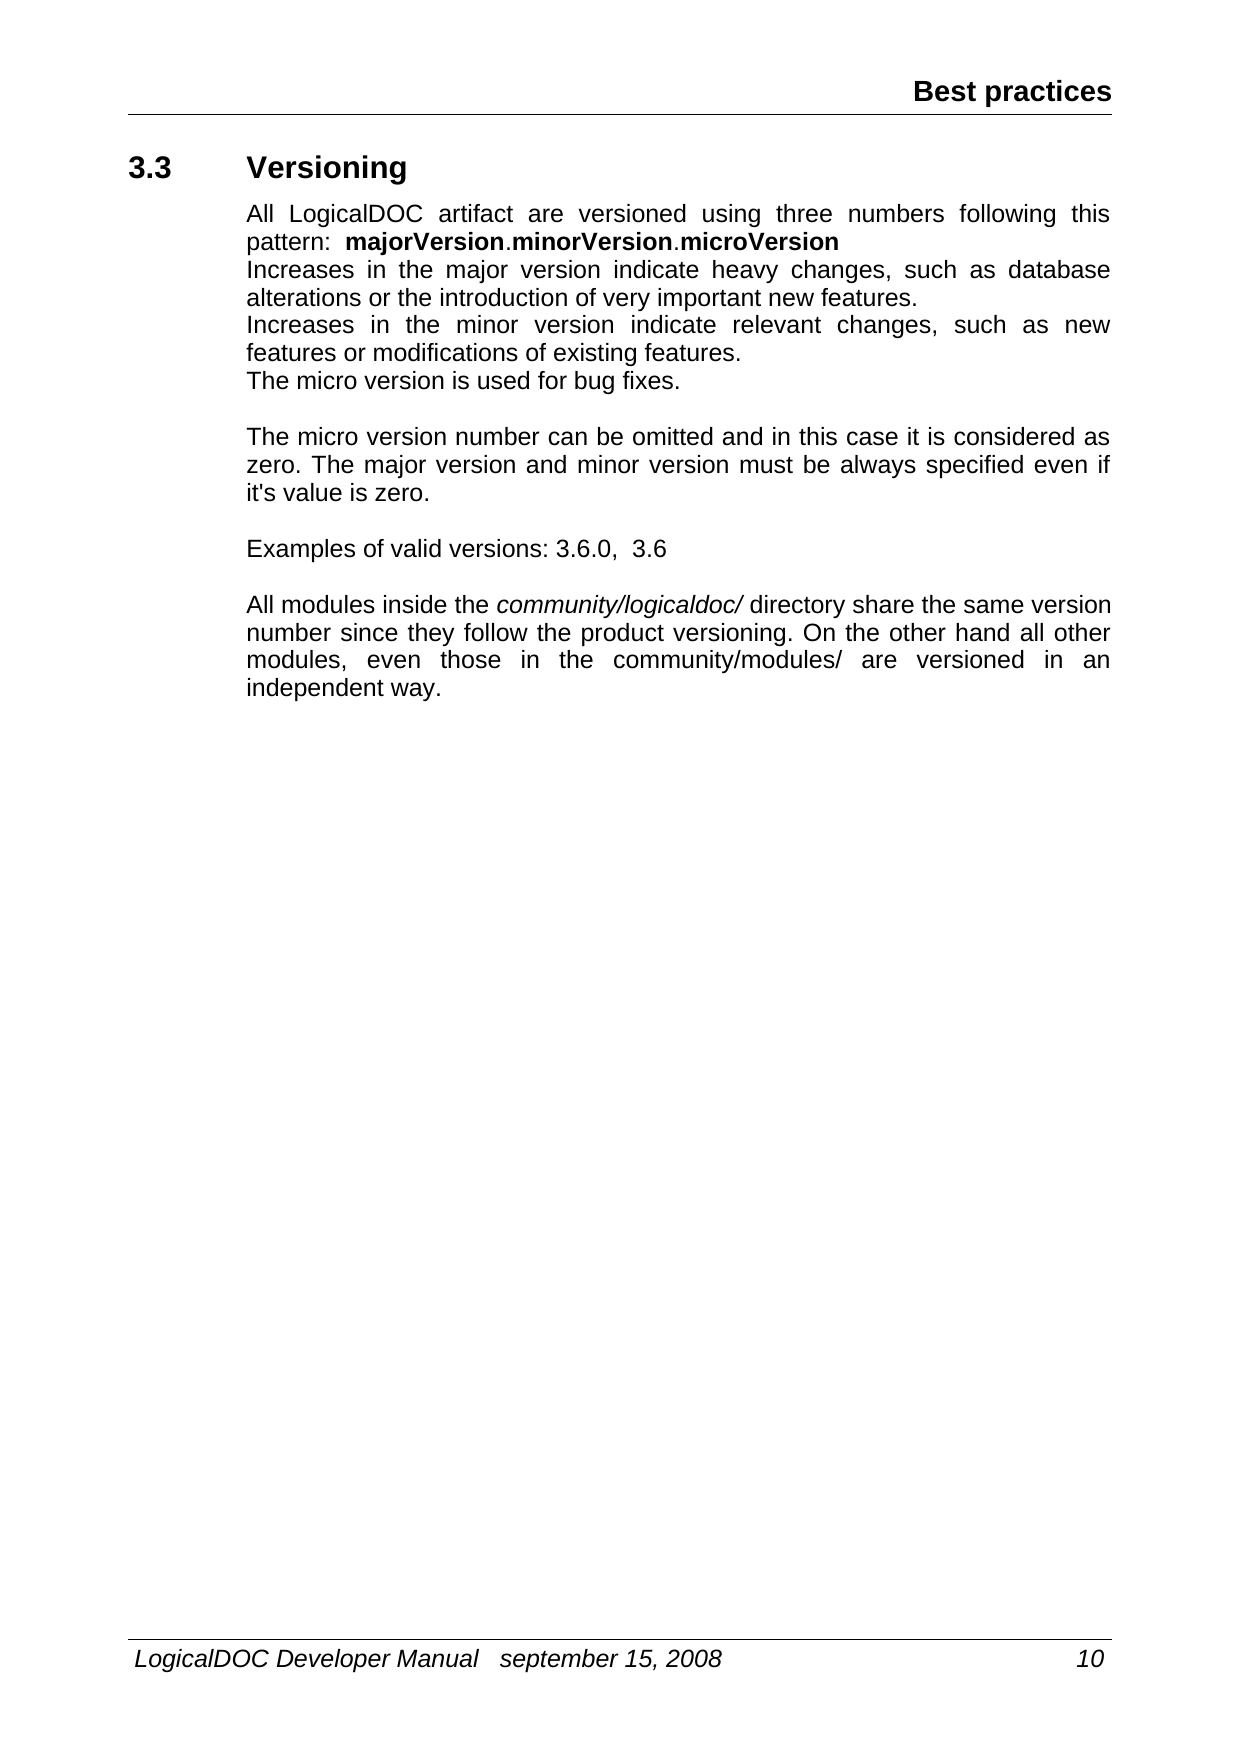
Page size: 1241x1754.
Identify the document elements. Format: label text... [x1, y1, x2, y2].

text Examples of valid versions: 3.6.0, 3.6 [246, 535, 1112, 563]
text The micro version is used for bug fixes. [246, 367, 1112, 395]
text Increases in the major version indicate heavy changes, such as database alterations or the introduction of very important new features. [246, 256, 1112, 311]
subtitle Versioning [128, 150, 1112, 185]
text The micro version number can be omitted and in this case it is considered as zero. The major version and minor version must be always specified even if it's value is zero. [246, 423, 1112, 507]
text Increases in the minor version indicate relevant changes, such as new features or modifications of existing features. [246, 311, 1112, 367]
text All LogicalDOC artifact are versioned using three numbers following this pattern: majorVersion.minorVersion.microVersion [246, 200, 1112, 256]
text All modules inside the community/logicaldoc/ directory share the same version number since they follow the product versioning. On the other hand all other modules, even those in the community/modules/ are versioned in an independent way. [246, 591, 1112, 702]
